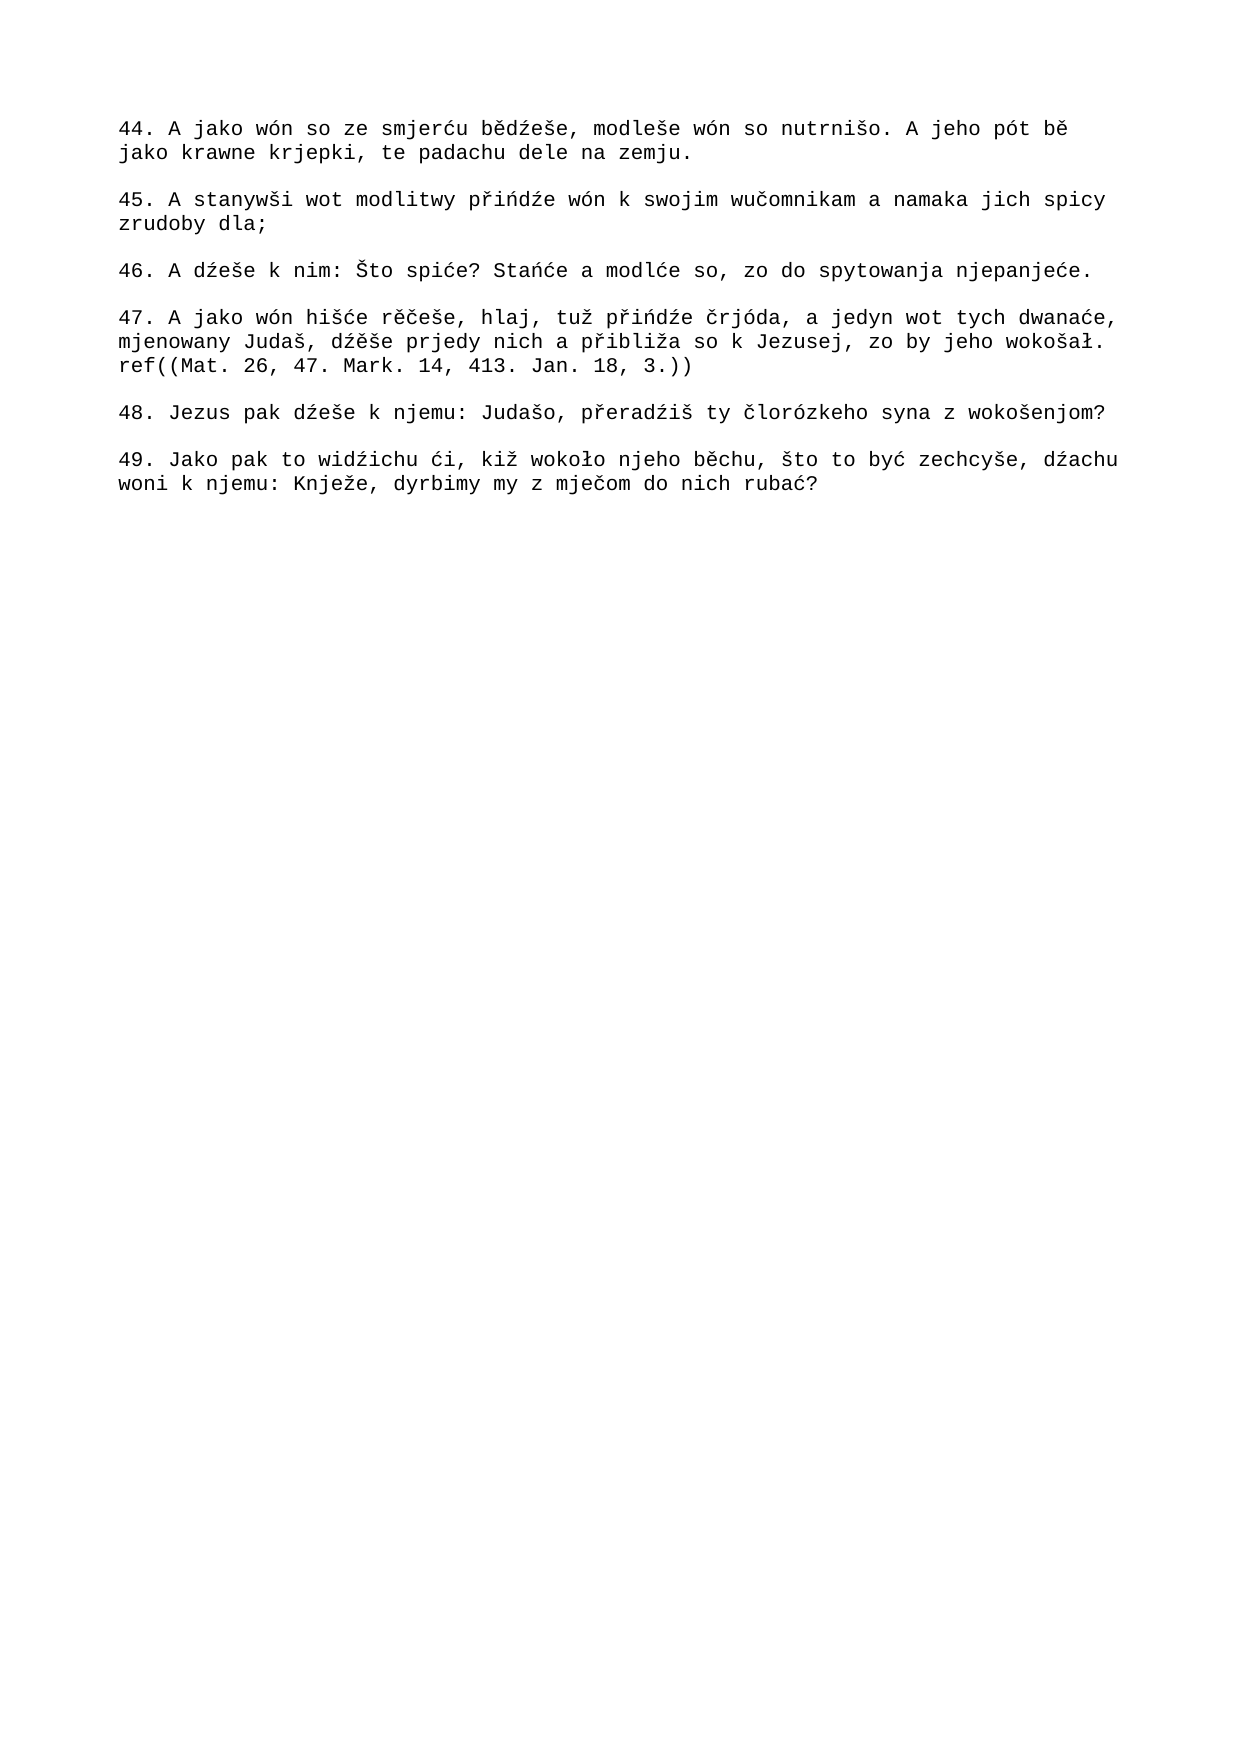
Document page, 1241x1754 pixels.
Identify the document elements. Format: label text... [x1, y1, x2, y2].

text 48. Jezus pak dźeše k njemu: Judašo, přeradźiš ty člorózkeho syna z wokošenjom? [118, 402, 1122, 426]
text 44. A jako wón so ze smjerću bědźeše, modleše wón so nutrnišo. A jeho pót bě jako krawne krjepki, te padachu dele na zemju. [118, 118, 1122, 165]
text 45. A stanywši wot modlitwy přińdźe wón k swojim wučomnikam a namaka jich spicy zrudoby dla; [118, 189, 1122, 236]
text 49. Jako pak to widźichu ći, kiž wokoło njeho běchu, što to być zechcyše, dźachu woni k njemu: Knježe, dyrbimy my z mječom do nich rubać? [118, 449, 1122, 496]
text 47. A jako wón hišće rěčeše, hlaj, tuž přińdźe črjóda, a jedyn wot tych dwanaće, mjenowany Judaš, dźěše prjedy nich a přibliža so k Jezusej, zo by jeho wokošał. ref((Mat. 26, 47. Mark. 14, 413. Jan. 18, 3.)) [118, 307, 1122, 378]
text 46. A dźeše k nim: Što spiće? Stańće a modlće so, zo do spytowanja njepanjeće. [118, 260, 1122, 284]
